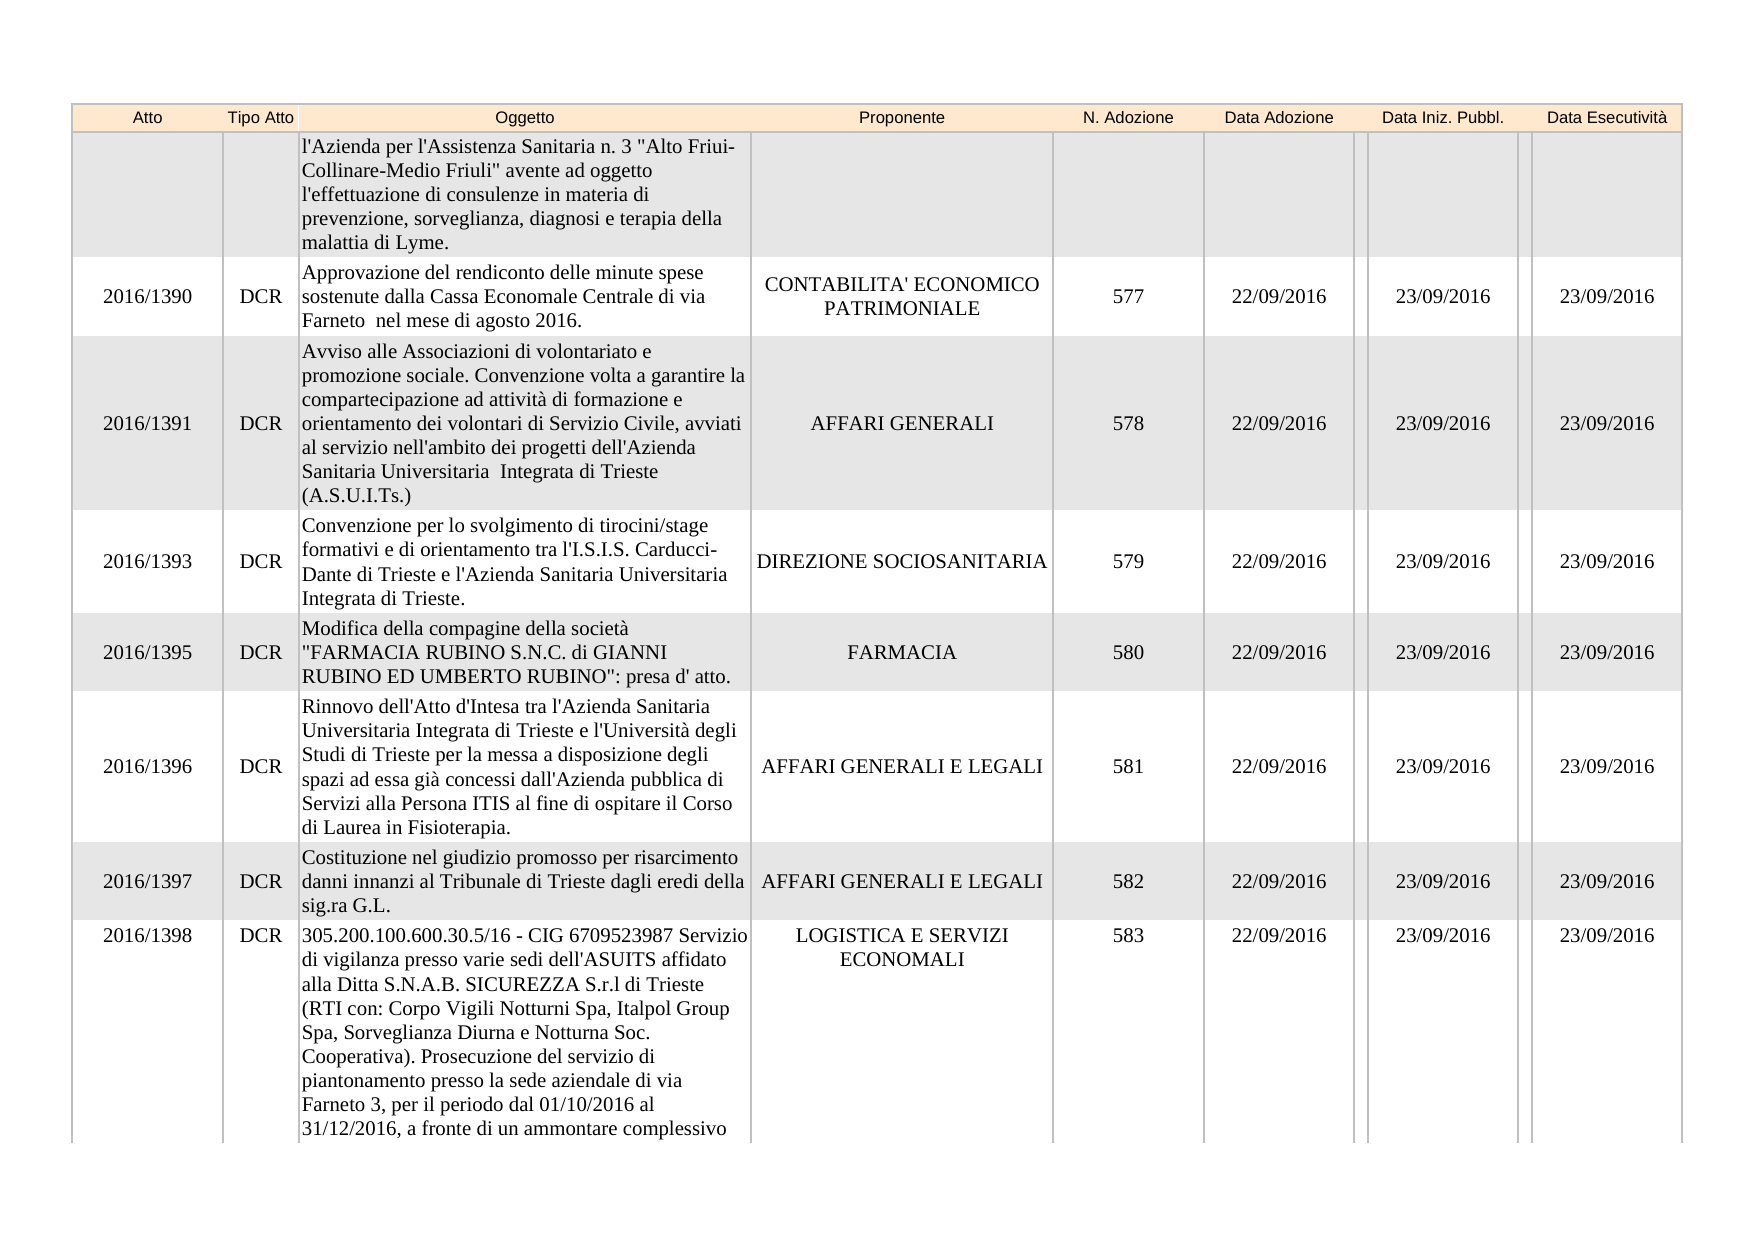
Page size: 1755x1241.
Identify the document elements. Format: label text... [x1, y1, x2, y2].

table_cell 577 [1054, 257, 1203, 336]
table_cell [224, 133, 298, 257]
table_cell 22/09/2016 [1205, 336, 1353, 510]
table_cell 23/09/2016 [1533, 257, 1681, 336]
table_cell [1519, 510, 1531, 613]
table_cell [1355, 257, 1367, 336]
table_cell 2016/1397 [73, 842, 222, 920]
table_cell 22/09/2016 [1205, 613, 1353, 691]
table_cell 579 [1054, 510, 1203, 613]
table_cell [1205, 133, 1353, 257]
table_cell [1355, 336, 1367, 510]
table_cell [1054, 133, 1203, 257]
table_header Oggetto [299, 105, 751, 131]
table_cell [1355, 133, 1367, 257]
table_cell 22/09/2016 [1205, 257, 1353, 336]
table_cell 23/09/2016 [1533, 842, 1681, 920]
table_cell 2016/1391 [73, 336, 222, 510]
table_cell [1355, 691, 1367, 842]
table_cell 581 [1054, 691, 1203, 842]
table_header [1518, 105, 1532, 131]
table_cell Modifica della compagine della società "FARMACIA RUBINO S.N.C. di GIANNI RUBINO ED UMBERTO RUBINO": presa d' atto. [300, 613, 750, 691]
table_cell [1355, 613, 1367, 691]
table_header Data Esecutività [1532, 105, 1681, 131]
table_cell DCR [224, 842, 298, 920]
table_cell [752, 133, 1052, 257]
table_cell [1519, 691, 1531, 842]
table_cell [1355, 842, 1367, 920]
table_cell 2016/1393 [73, 510, 222, 613]
table_cell CONTABILITA' ECONOMICO PATRIMONIALE [752, 257, 1052, 336]
table_cell [1519, 336, 1531, 510]
table_cell AFFARI GENERALI E LEGALI [752, 691, 1052, 842]
table_cell [1533, 133, 1681, 257]
table_cell 23/09/2016 [1369, 613, 1517, 691]
table_cell FARMACIA [752, 613, 1052, 691]
table_cell DCR [224, 920, 298, 1143]
table_cell 2016/1398 [73, 920, 222, 1143]
table_cell 580 [1054, 613, 1203, 691]
table_cell LOGISTICA E SERVIZI ECONOMALI [752, 920, 1052, 1143]
table_header Proponente [751, 105, 1053, 131]
table_cell 23/09/2016 [1533, 336, 1681, 510]
table_cell 23/09/2016 [1533, 510, 1681, 613]
table_cell Convenzione per lo svolgimento di tirocini/stage formativi e di orientamento tra l'I.S.I.S. Carducci-Dante di Trieste e l'Azienda Sanitaria Universitaria Integrata di Trieste. [300, 510, 750, 613]
table_cell 305.200.100.600.30.5/16 - CIG 6709523987 Servizio di vigilanza presso varie sedi dell'ASUITS affidato alla Ditta S.N.A.B. SICUREZZA S.r.l di Trieste (RTI con: Corpo Vigili Notturni Spa, Italpol Group Spa, Sorveglianza Diurna e Notturna Soc. Cooperativa). Prosecuzione del servizio di piantonamento presso la sede aziendale di via Farneto 3, per il periodo dal 01/10/2016 al 31/12/2016, a fronte di un ammontare complessivo [300, 920, 750, 1143]
table_cell AFFARI GENERALI E LEGALI [752, 842, 1052, 920]
table_cell 23/09/2016 [1369, 257, 1517, 336]
table_cell [1519, 842, 1531, 920]
table_cell Rinnovo dell'Atto d'Intesa tra l'Azienda Sanitaria Universitaria Integrata di Trieste e l'Università degli Studi di Trieste per la messa a disposizione degli spazi ad essa già concessi dall'Azienda pubblica di Servizi alla Persona ITIS al fine di ospitare il Corso di Laurea in Fisioterapia. [300, 691, 750, 842]
table_header Atto [73, 105, 223, 131]
table_cell 22/09/2016 [1205, 510, 1353, 613]
table_cell DCR [224, 510, 298, 613]
table_cell [1369, 133, 1517, 257]
table_header Tipo Atto [223, 105, 298, 131]
table_cell DCR [224, 257, 298, 336]
table_cell DCR [224, 613, 298, 691]
table_header Data Iniz. Pubbl. [1368, 105, 1518, 131]
table_cell 23/09/2016 [1533, 920, 1681, 1143]
table_cell 2016/1396 [73, 691, 222, 842]
table_cell DIREZIONE SOCIOSANITARIA [752, 510, 1052, 613]
table_cell 22/09/2016 [1205, 691, 1353, 842]
table_cell Avviso alle Associazioni di volontariato e promozione sociale. Convenzione volta a garantire la compartecipazione ad attività di formazione e orientamento dei volontari di Servizio Civile, avviati al servizio nell'ambito dei progetti dell'Azienda Sanitaria Universitaria Integrata di Trieste (A.S.U.I.Ts.) [300, 336, 750, 510]
table_cell 23/09/2016 [1369, 842, 1517, 920]
table_cell [1519, 133, 1531, 257]
table_cell l'Azienda per l'Assistenza Sanitaria n. 3 "Alto Friui-Collinare-Medio Friuli" avente ad oggetto l'effettuazione di consulenze in materia di prevenzione, sorveglianza, diagnosi e terapia della malattia di Lyme. [300, 133, 750, 257]
table_cell [1519, 920, 1531, 1143]
table_cell AFFARI GENERALI [752, 336, 1052, 510]
table_cell 2016/1390 [73, 257, 222, 336]
table_cell 578 [1054, 336, 1203, 510]
table_cell 23/09/2016 [1369, 510, 1517, 613]
table_cell 22/09/2016 [1205, 920, 1353, 1143]
table_cell 23/09/2016 [1369, 920, 1517, 1143]
table_cell 583 [1054, 920, 1203, 1143]
table_cell 23/09/2016 [1533, 613, 1681, 691]
table_cell 2016/1395 [73, 613, 222, 691]
table_cell 582 [1054, 842, 1203, 920]
table_header [1354, 105, 1368, 131]
table_cell DCR [224, 691, 298, 842]
table_cell [73, 133, 222, 257]
table_header Data Adozione [1204, 105, 1354, 131]
table_cell 23/09/2016 [1369, 336, 1517, 510]
table_cell [1519, 257, 1531, 336]
table_cell 22/09/2016 [1205, 842, 1353, 920]
table_header N. Adozione [1053, 105, 1204, 131]
table_cell [1519, 613, 1531, 691]
table_cell DCR [224, 336, 298, 510]
table_cell Costituzione nel giudizio promosso per risarcimento danni innanzi al Tribunale di Trieste dagli eredi della sig.ra G.L. [300, 842, 750, 920]
table_cell 23/09/2016 [1369, 691, 1517, 842]
table_cell [1355, 510, 1367, 613]
table_cell Approvazione del rendiconto delle minute spese sostenute dalla Cassa Economale Centrale di via Farneto nel mese di agosto 2016. [300, 257, 750, 336]
table_cell 23/09/2016 [1533, 691, 1681, 842]
table_cell [1355, 920, 1367, 1143]
